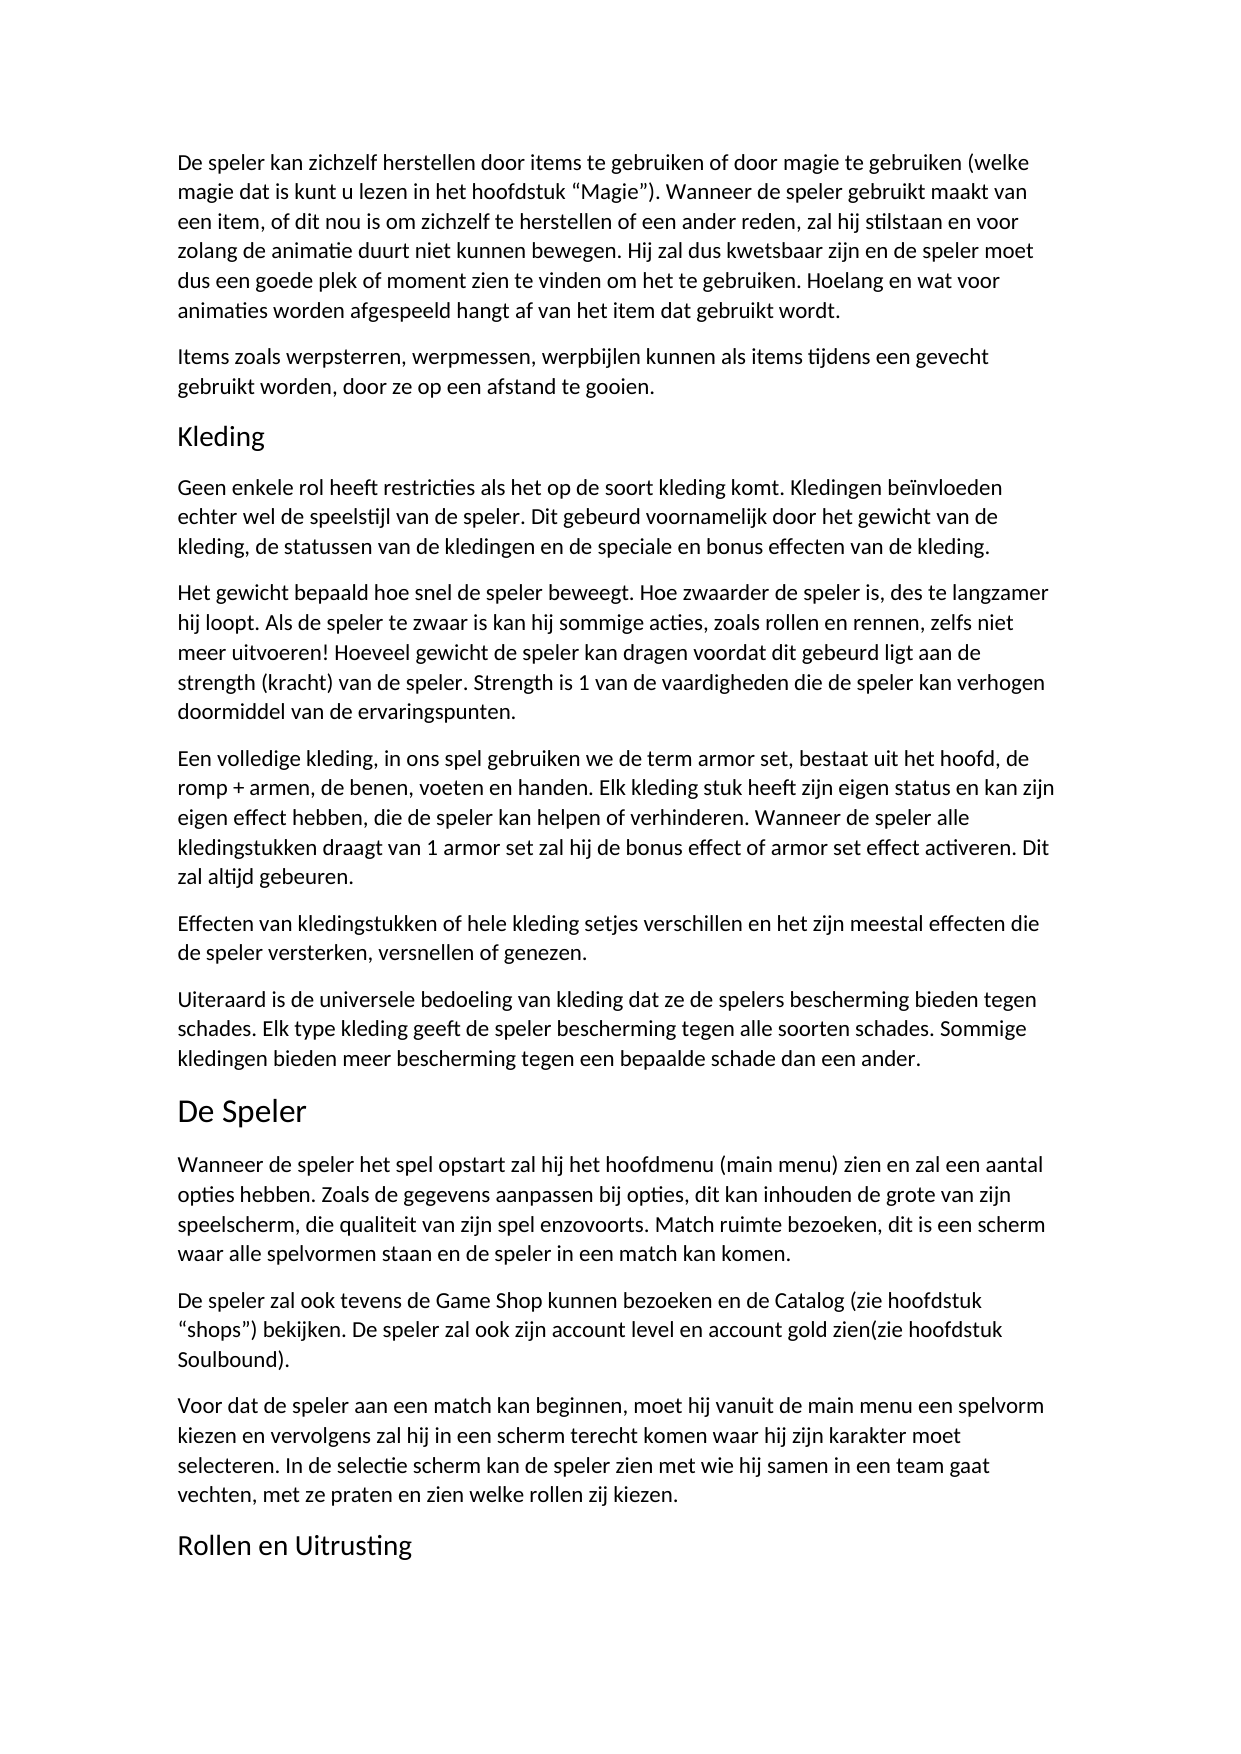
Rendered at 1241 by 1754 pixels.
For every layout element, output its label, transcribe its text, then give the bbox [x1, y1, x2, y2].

text Effecten van kledingstukken of hele kleding setjes verschillen en het zijn meestal effecten die de speler versterken, versnellen of genezen. [177, 909, 1063, 966]
text Items zoals werpsterren, werpmessen, werpbijlen kunnen als items tijdens een gevecht gebruikt worden, door ze op een afstand te gooien. [177, 342, 1063, 400]
text De speler kan zichzelf herstellen door items te gebruiken of door magie te gebruiken (welke magie dat is kunt u lezen in het hoofdstuk “Magie”). Wanneer de speler gebruikt maakt van een item, of dit nou is om zichzelf te herstellen of een ander reden, zal hij stilstaan en voor zolang de animatie duurt niet kunnen bewegen. Hij zal dus kwetsbaar zijn en de speler moet dus een goede plek of moment zien te vinden om het te gebruiken. Hoelang en wat voor animaties worden afgespeeld hangt af van het item dat gebruikt wordt. [177, 148, 1063, 324]
text Kleding [177, 418, 1063, 454]
text Rollen en Uitrusting [177, 1527, 1063, 1562]
text Wanneer de speler het spel opstart zal hij het hoofdmenu (main menu) zien en zal een aantal opties hebben. Zoals de gegevens aanpassen bij opties, dit kan inhouden de grote van zijn speelscherm, die qualiteit van zijn spel enzovoorts. Match ruimte bezoeken, dit is een scherm waar alle spelvormen staan en de speler in een match kan komen. [177, 1150, 1063, 1267]
text Uiteraard is de universele bedoeling van kleding dat ze de spelers bescherming bieden tegen schades. Elk type kleding geeft de speler bescherming tegen alle soorten schades. Sommige kledingen bieden meer bescherming tegen een bepaalde schade dan een ander. [177, 985, 1063, 1072]
text Een volledige kleding, in ons spel gebruiken we de term armor set, bestaat uit het hoofd, de romp + armen, de benen, voeten en handen. Elk kleding stuk heeft zijn eigen status en kan zijn eigen effect hebben, die de speler kan helpen of verhinderen. Wanneer de speler alle kledingstukken draagt van 1 armor set zal hij de bonus effect of armor set effect activeren. Dit zal altijd gebeuren. [177, 744, 1063, 890]
text Geen enkele rol heeft restricties als het op de soort kleding komt. Kledingen beïnvloeden echter wel de speelstijl van de speler. Dit gebeurd voornamelijk door het gewicht van de kleding, de statussen van de kledingen en de speciale en bonus effecten van de kleding. [177, 473, 1063, 560]
text Voor dat de speler aan een match kan beginnen, moet hij vanuit de main menu een spelvorm kiezen en vervolgens zal hij in een scherm terecht komen waar hij zijn karakter moet selecteren. In de selectie scherm kan de speler zien met wie hij samen in een team gaat vechten, met ze praten en zien welke rollen zij kiezen. [177, 1391, 1063, 1508]
text Het gewicht bepaald hoe snel de speler beweegt. Hoe zwaarder de speler is, des te langzamer hij loopt. Als de speler te zwaar is kan hij sommige acties, zoals rollen en rennen, zelfs niet meer uitvoeren! Hoeveel gewicht de speler kan dragen voordat dit gebeurd ligt aan de strength (kracht) van de speler. Strength is 1 van de vaardigheden die de speler kan verhogen doormiddel van de ervaringspunten. [177, 578, 1063, 725]
text De speler zal ook tevens de Game Shop kunnen bezoeken en de Catalog (zie hoofdstuk “shops”) bekijken. De speler zal ook zijn account level en account gold zien(zie hoofdstuk Soulbound). [177, 1286, 1063, 1373]
text De Speler [177, 1091, 1063, 1131]
